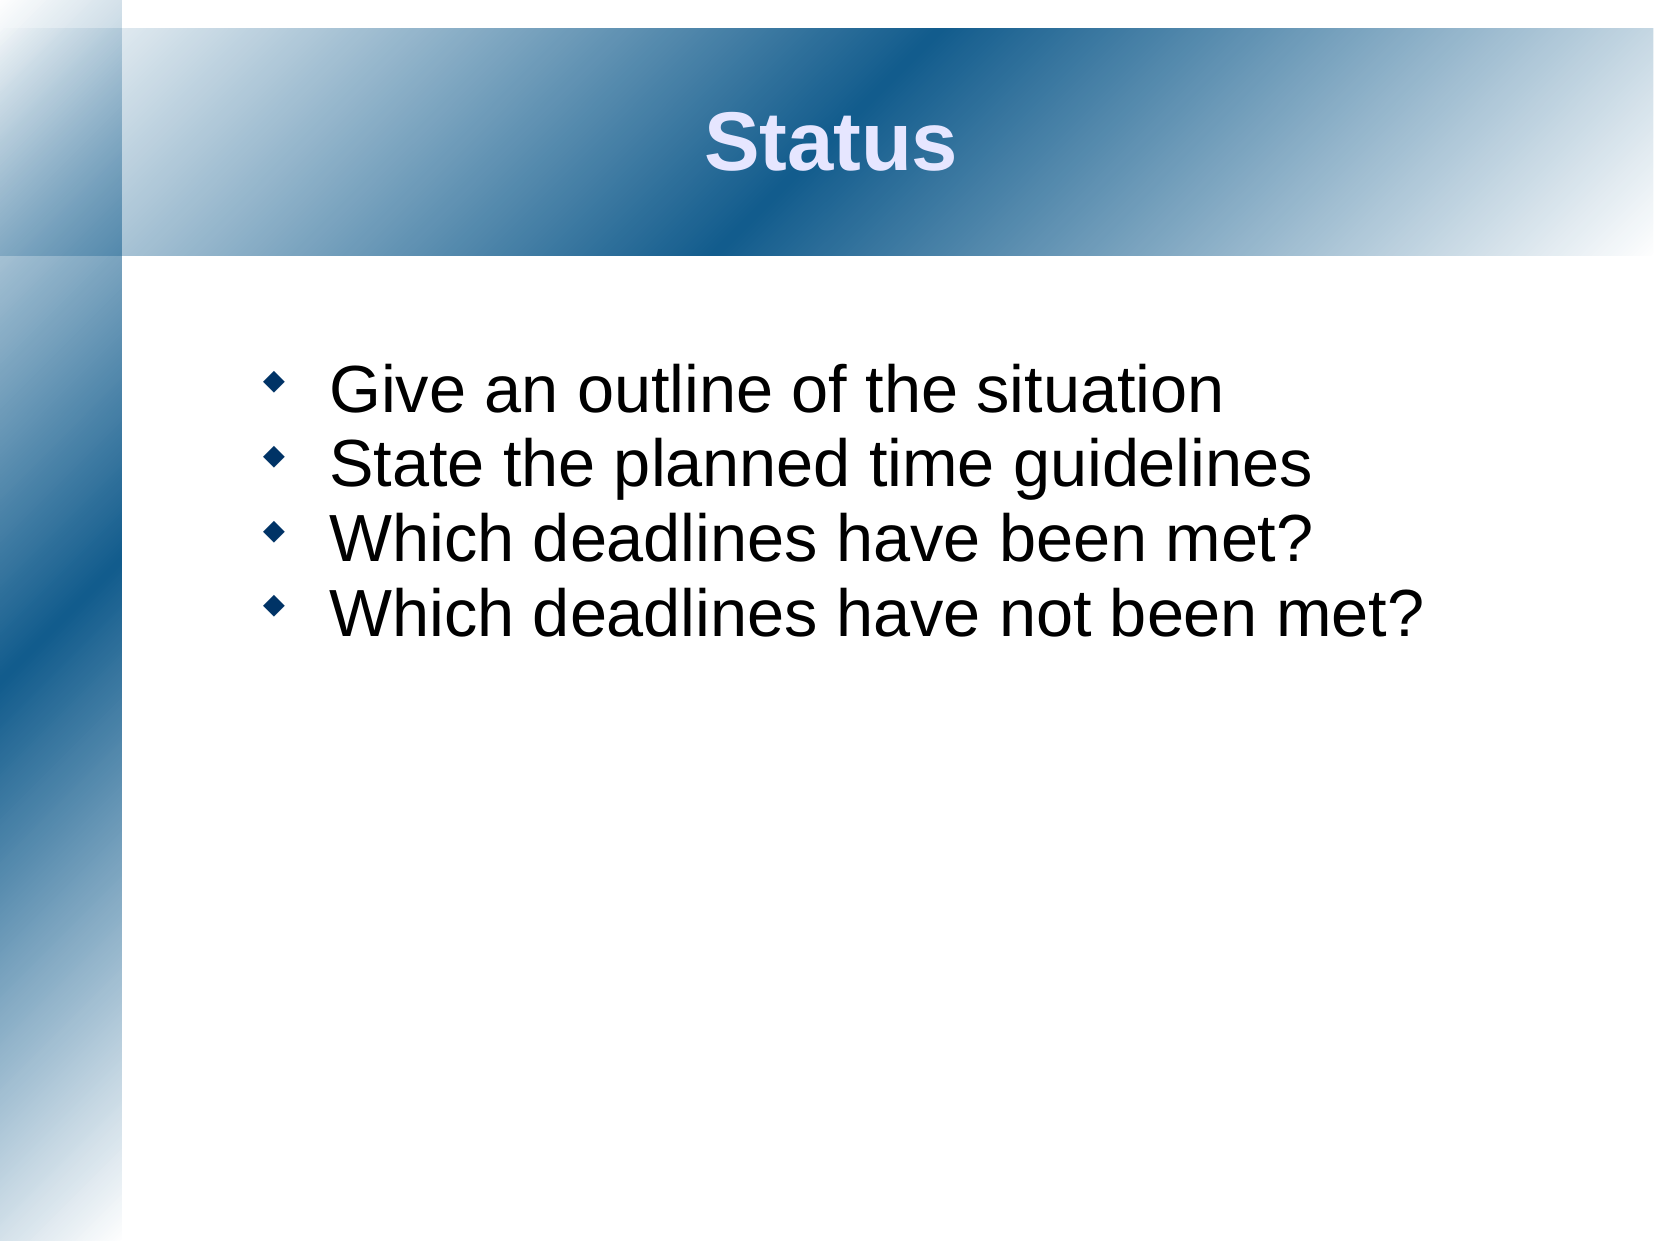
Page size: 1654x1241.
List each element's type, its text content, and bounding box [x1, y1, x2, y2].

title Status [125, 37, 1538, 246]
list Give an outline of the situation State the planned time guidelines Which deadlines have been met? Which deadlines have not been met? [258, 351, 1633, 1207]
